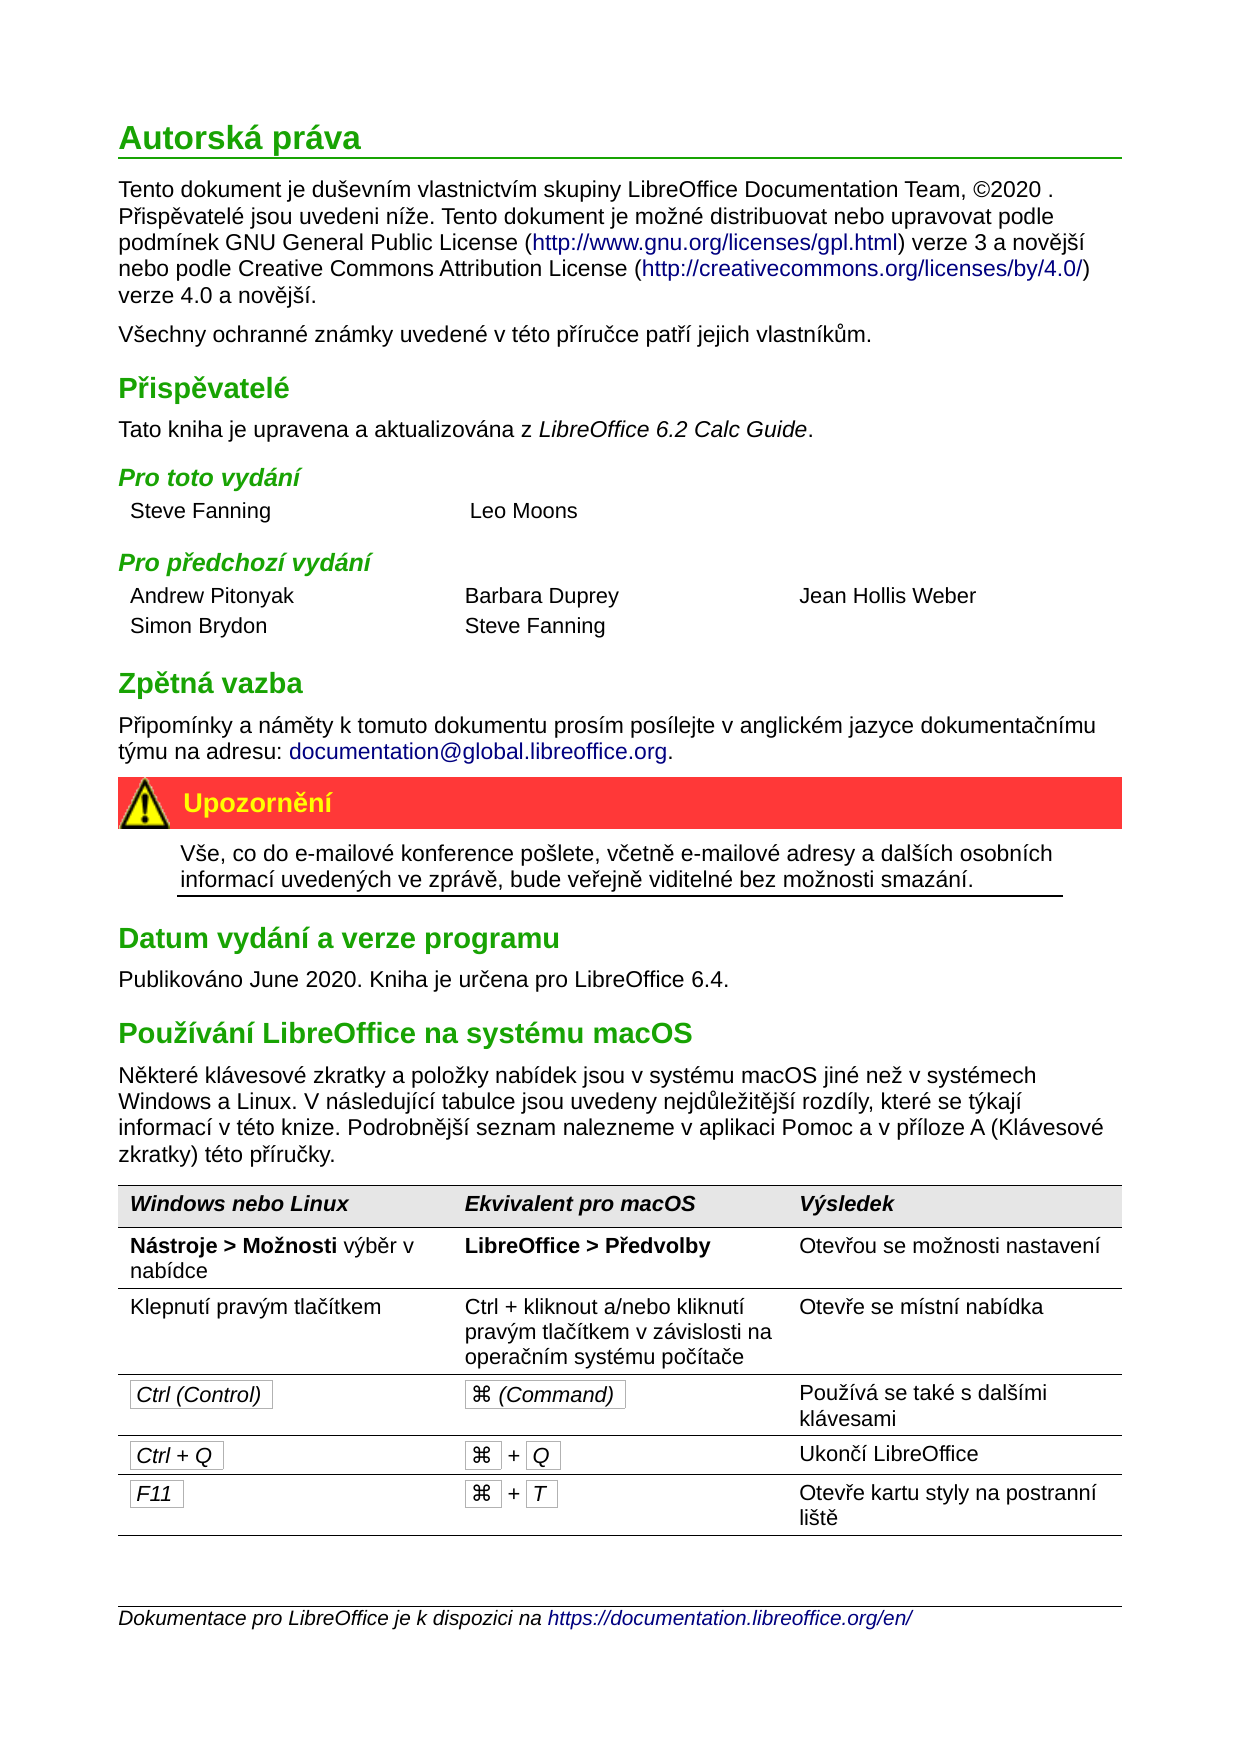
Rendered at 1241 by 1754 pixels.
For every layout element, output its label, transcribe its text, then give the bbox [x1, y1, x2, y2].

table_cell ⌘ + T [453, 1475, 787, 1535]
text Všechny ochranné známky uvedené v této příručce patří jejich vlastníkům. [118, 321, 1122, 347]
text Publikováno červen 2020. Kniha je určena pro LibreOffice 6.4. [118, 966, 1122, 993]
table_cell Používá se také s dalšími klávesami [787, 1375, 1122, 1435]
text Vše, co do e-mailové konference pošlete, včetně e-mailové adresy a dalších osobních informací uvedených ve zprávě, bude veřejně viditelné bez možnosti smazání. [177, 837, 1063, 895]
text Připomínky a náměty k tomuto dokumentu prosím posílejte v anglickém jazyce dokumentačnímu týmu na adresu: documentation@global.libreoffice.org. [118, 712, 1122, 764]
table_header Ekvivalent pro macOS [453, 1186, 787, 1227]
text Některé klávesové zkratky a položky nabídek jsou v systému macOS jiné než v systémech Windows a Linux. V následující tabulce jsou uvedeny nejdůležitější rozdíly, které se týkají informací v této knize. Podrobnější seznam nalezneme v aplikaci Pomoc a v příloze A (Klávesové zkratky) této příručky. [118, 1062, 1122, 1167]
subtitle Používání LibreOffice na systému macOS [118, 1016, 1122, 1050]
subtitle Přispěvatelé [118, 371, 1122, 404]
subtitle Datum vydání a verze programu [118, 921, 1122, 954]
table_cell LibreOffice > Předvolby [453, 1228, 787, 1288]
table_header Jean Hollis Weber [788, 583, 1122, 613]
table_header Barbara Duprey [453, 583, 787, 613]
table_cell [788, 613, 1122, 643]
text Tato kniha je upravena a aktualizována z LibreOffice 6.2 Calc Guide. [118, 416, 1122, 442]
table_cell Ctrl (Control) [118, 1375, 453, 1435]
table_cell Nástroje > Možnosti výběr v nabídce [118, 1228, 453, 1288]
table_cell Otevře kartu styly na postranní liště [787, 1475, 1122, 1535]
table_header Výsledek [787, 1186, 1122, 1227]
table_cell Otevře se místní nabídka [787, 1289, 1122, 1374]
subtitle Pro toto vydání [118, 463, 1122, 492]
table_cell Ctrl + Q [118, 1436, 453, 1474]
table_cell Klepnutí pravým tlačítkem [118, 1289, 453, 1374]
subtitle Pro předchozí vydání [118, 548, 1122, 577]
table_header Leo Moons [458, 498, 789, 527]
table_header Andrew Pitonyak [118, 583, 453, 613]
subtitle Zpětná vazba [118, 666, 1122, 700]
table_cell Simon Brydon [118, 613, 453, 643]
table_header Windows nebo Linux [118, 1186, 453, 1227]
table_cell ⌘ (Command) [453, 1375, 787, 1435]
table_cell Steve Fanning [453, 613, 787, 643]
picture [119, 777, 170, 829]
table_cell Otevřou se možnosti nastavení [787, 1228, 1122, 1288]
table_header [789, 498, 1122, 527]
table_header Steve Fanning [118, 498, 458, 527]
text Tento dokument je duševním vlastnictvím skupiny LibreOffice Documentation Team, ©2020 . Přispěvatelé jsou uvedeni níže. Tento dokument je možné distribuovat nebo upravovat podle podmínek GNU General Public License (http://www.gnu.org/licenses/gpl.html) verze 3 a novější nebo podle Creative Commons Attribution License (http://creativecommons.org/licenses/by/4.0/) verze 4.0 a novější. [118, 176, 1122, 308]
table_cell ⌘ + Q [453, 1436, 787, 1474]
table_cell Ukončí LibreOffice [787, 1436, 1122, 1474]
subtitle Autorská práva [118, 118, 1122, 157]
table_cell Ctrl + kliknout a/nebo kliknutí pravým tlačítkem v závislosti na operačním systému počítače [453, 1289, 787, 1374]
table_cell F11 [118, 1475, 453, 1535]
subtitle Upozornění [170, 777, 1122, 829]
